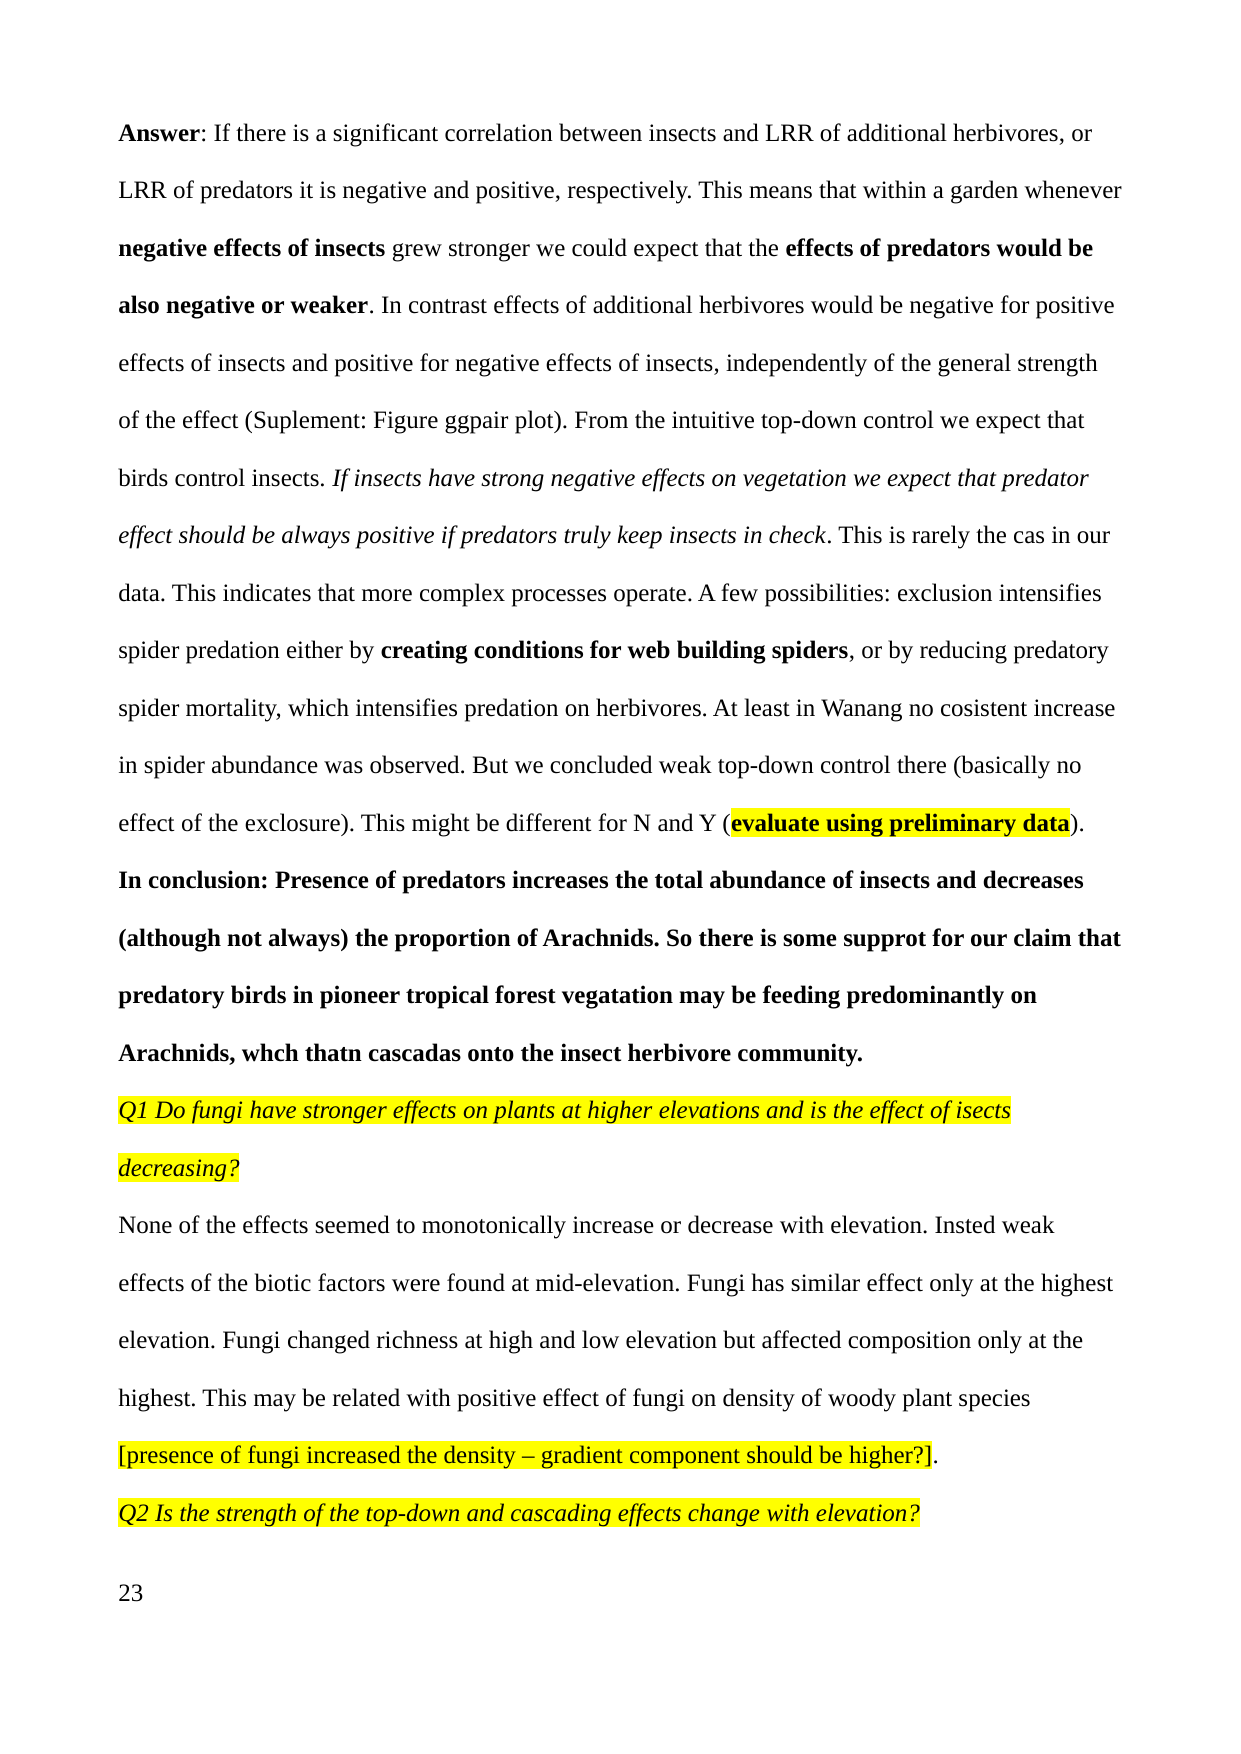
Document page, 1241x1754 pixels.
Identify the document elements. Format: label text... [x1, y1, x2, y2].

text None of the effects seemed to monotonically increase or decrease with elevation. Insted weak effects of the biotic factors were found at mid-elevation. Fungi has similar effect only at the highest elevation. Fungi changed richness at high and low elevation but affected composition only at the highest. This may be related with positive effect of fungi on density of woody plant species [presence of fungi increased the density – gradient component should be higher?]. [118, 1211, 1122, 1469]
text Q1 Do fungi have stronger effects on plants at higher elevations and is the effect of isects decreasing? [118, 1096, 1122, 1182]
text Answer: If there is a significant correlation between insects and LRR of additional herbivores, or LRR of predators it is negative and positive, respectively. This means that within a garden whenever negative effects of insects grew stronger we could expect that the effects of predators would be also negative or weaker. In contrast effects of additional herbivores would be negative for positive effects of insects and positive for negative effects of insects, independently of the general strength of the effect (Suplement: Figure ggpair plot). From the intuitive top-down control we expect that birds control insects. If insects have strong negative effects on vegetation we expect that predator effect should be always positive if predators truly keep insects in check. This is rarely the cas in our data. This indicates that more complex processes operate. A few possibilities: exclusion intensifies spider predation either by creating conditions for web building spiders, or by reducing predatory spider mortality, which intensifies predation on herbivores. At least in Wanang no cosistent increase in spider abundance was observed. But we concluded weak top-down control there (basically no effect of the exclosure). This might be different for N and Y (evaluate using preliminary data). [118, 118, 1122, 837]
text Q2 Is the strength of the top-down and cascading effects change with elevation? [118, 1498, 1122, 1527]
text In conclusion: Presence of predators increases the total abundance of insects and decreases (although not always) the proportion of Arachnids. So there is some supprot for our claim that predatory birds in pioneer tropical forest vegatation may be feeding predominantly on Arachnids, whch thatn cascadas onto the insect herbivore community. [118, 866, 1122, 1067]
